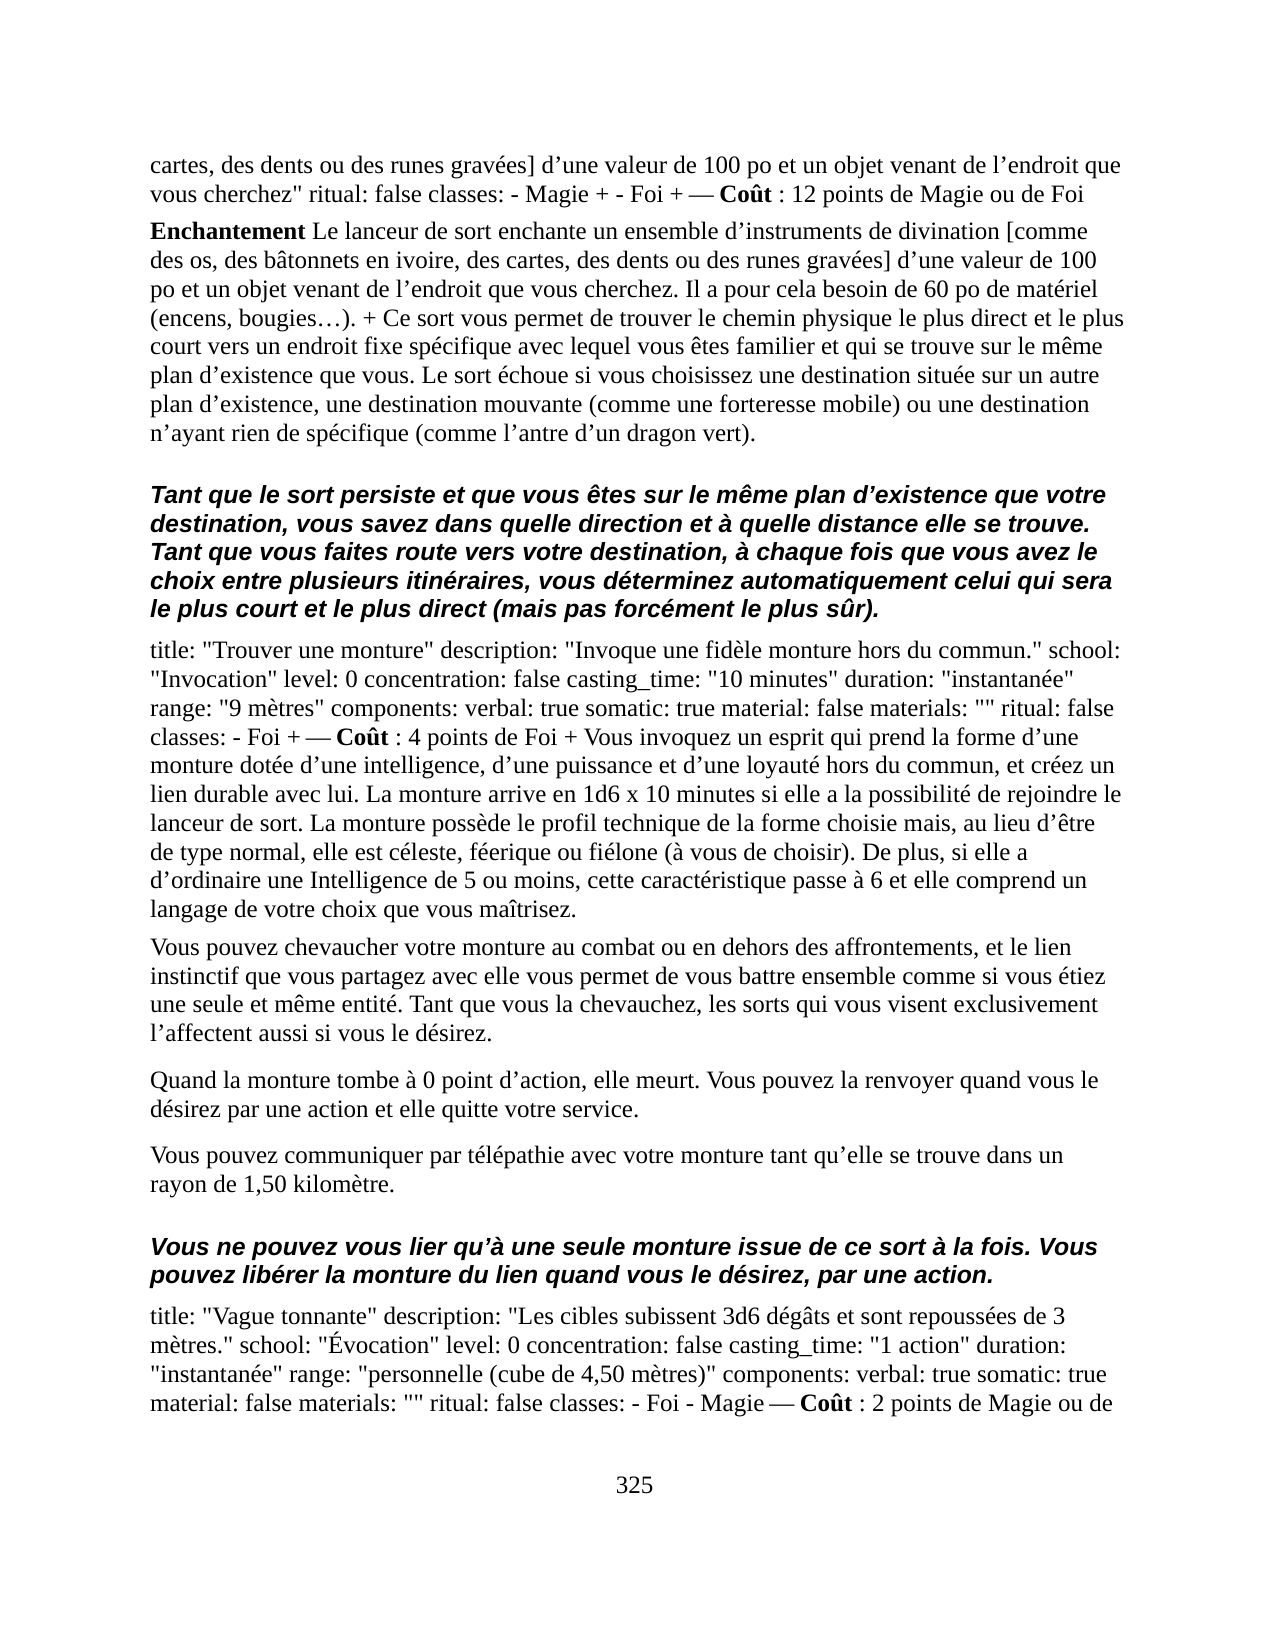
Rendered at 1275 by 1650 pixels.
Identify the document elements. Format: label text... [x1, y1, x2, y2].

text title: "Trouver une monture" description: "Invoque une fidèle monture hors du commun." school: "Invocation" level: 0 concentration: false casting_time: "10 minutes" duration: "instantanée" range: "9 mètres" components: verbal: true somatic: true material: false materials: "" ritual: false classes: - Foi + — Coût : 4 points de Foi + Vous invoquez un esprit qui prend la forme d’une monture dotée d’une intelligence, d’une puissance et d’une loyauté hors du commun, et créez un lien durable avec lui. La monture arrive en 1d6 x 10 minutes si elle a la possibilité de rejoindre le lanceur de sort. La monture possède le profil technique de la forme choisie mais, au lieu d’être de type normal, elle est céleste, féerique ou fiélone (à vous de choisir). De plus, si elle a d’ordinaire une Intelligence de 5 ou moins, cette caractéristique passe à 6 et elle comprend un langage de votre choix que vous maîtrisez. [150, 636, 1125, 923]
subtitle Vous ne pouvez vous lier qu’à une seule monture issue de ce sort à la fois. Vous pouvez libérer la monture du lien quand vous le désirez, par une action. [150, 1232, 1125, 1289]
text Vous pouvez communiquer par télépathie avec votre monture tant qu’elle se trouve dans un rayon de 1,50 kilomètre. [150, 1140, 1125, 1198]
text Quand la monture tombe à 0 point d’action, elle meurt. Vous pouvez la renvoyer quand vous le désirez par une action et elle quitte votre service. [150, 1065, 1125, 1122]
subtitle Tant que le sort persiste et que vous êtes sur le même plan d’existence que votre destination, vous savez dans quelle direction et à quelle distance elle se trouve. Tant que vous faites route vers votre destination, à chaque fois que vous avez le choix entre plusieurs itinéraires, vous déterminez automatiquement celui qui sera le plus court et le plus direct (mais pas forcément le plus sûr). [150, 480, 1125, 623]
text cartes, des dents ou des runes gravées] d’une valeur de 100 po et un objet venant de l’endroit que vous cherchez" ritual: false classes: - Magie + - Foi + — Coût : 12 points de Magie ou de Foi [150, 150, 1125, 207]
text Vous pouvez chevaucher votre monture au combat ou en dehors des affrontements, et le lien instinctif que vous partagez avec elle vous permet de vous battre ensemble comme si vous étiez une seule et même entité. Tant que vous la chevauchez, les sorts qui vous visent exclusivement l’affectent aussi si vous le désirez. [150, 932, 1125, 1047]
text title: "Vague tonnante" description: "Les cibles subissent 3d6 dégâts et sont repoussées de 3 mètres." school: "Évocation" level: 0 concentration: false casting_time: "1 action" duration: "instantanée" range: "personnelle (cube de 4,50 mètres)" components: verbal: true somatic: true material: false materials: "" ritual: false classes: - Foi - Magie — Coût : 2 points de Magie ou de [150, 1301, 1125, 1416]
text Enchantement Le lanceur de sort enchante un ensemble d’instruments de divination [comme des os, des bâtonnets en ivoire, des cartes, des dents ou des runes gravées] d’une valeur de 100 po et un objet venant de l’endroit que vous cherchez. Il a pour cela besoin de 60 po de matériel (encens, bougies…​). + Ce sort vous permet de trouver le chemin physique le plus direct et le plus court vers un endroit fixe spécifique avec lequel vous êtes familier et qui se trouve sur le même plan d’existence que vous. Le sort échoue si vous choisissez une destination située sur un autre plan d’existence, une destination mouvante (comme une forteresse mobile) ou une destination n’ayant rien de spécifique (comme l’antre d’un dragon vert). [150, 216, 1125, 446]
